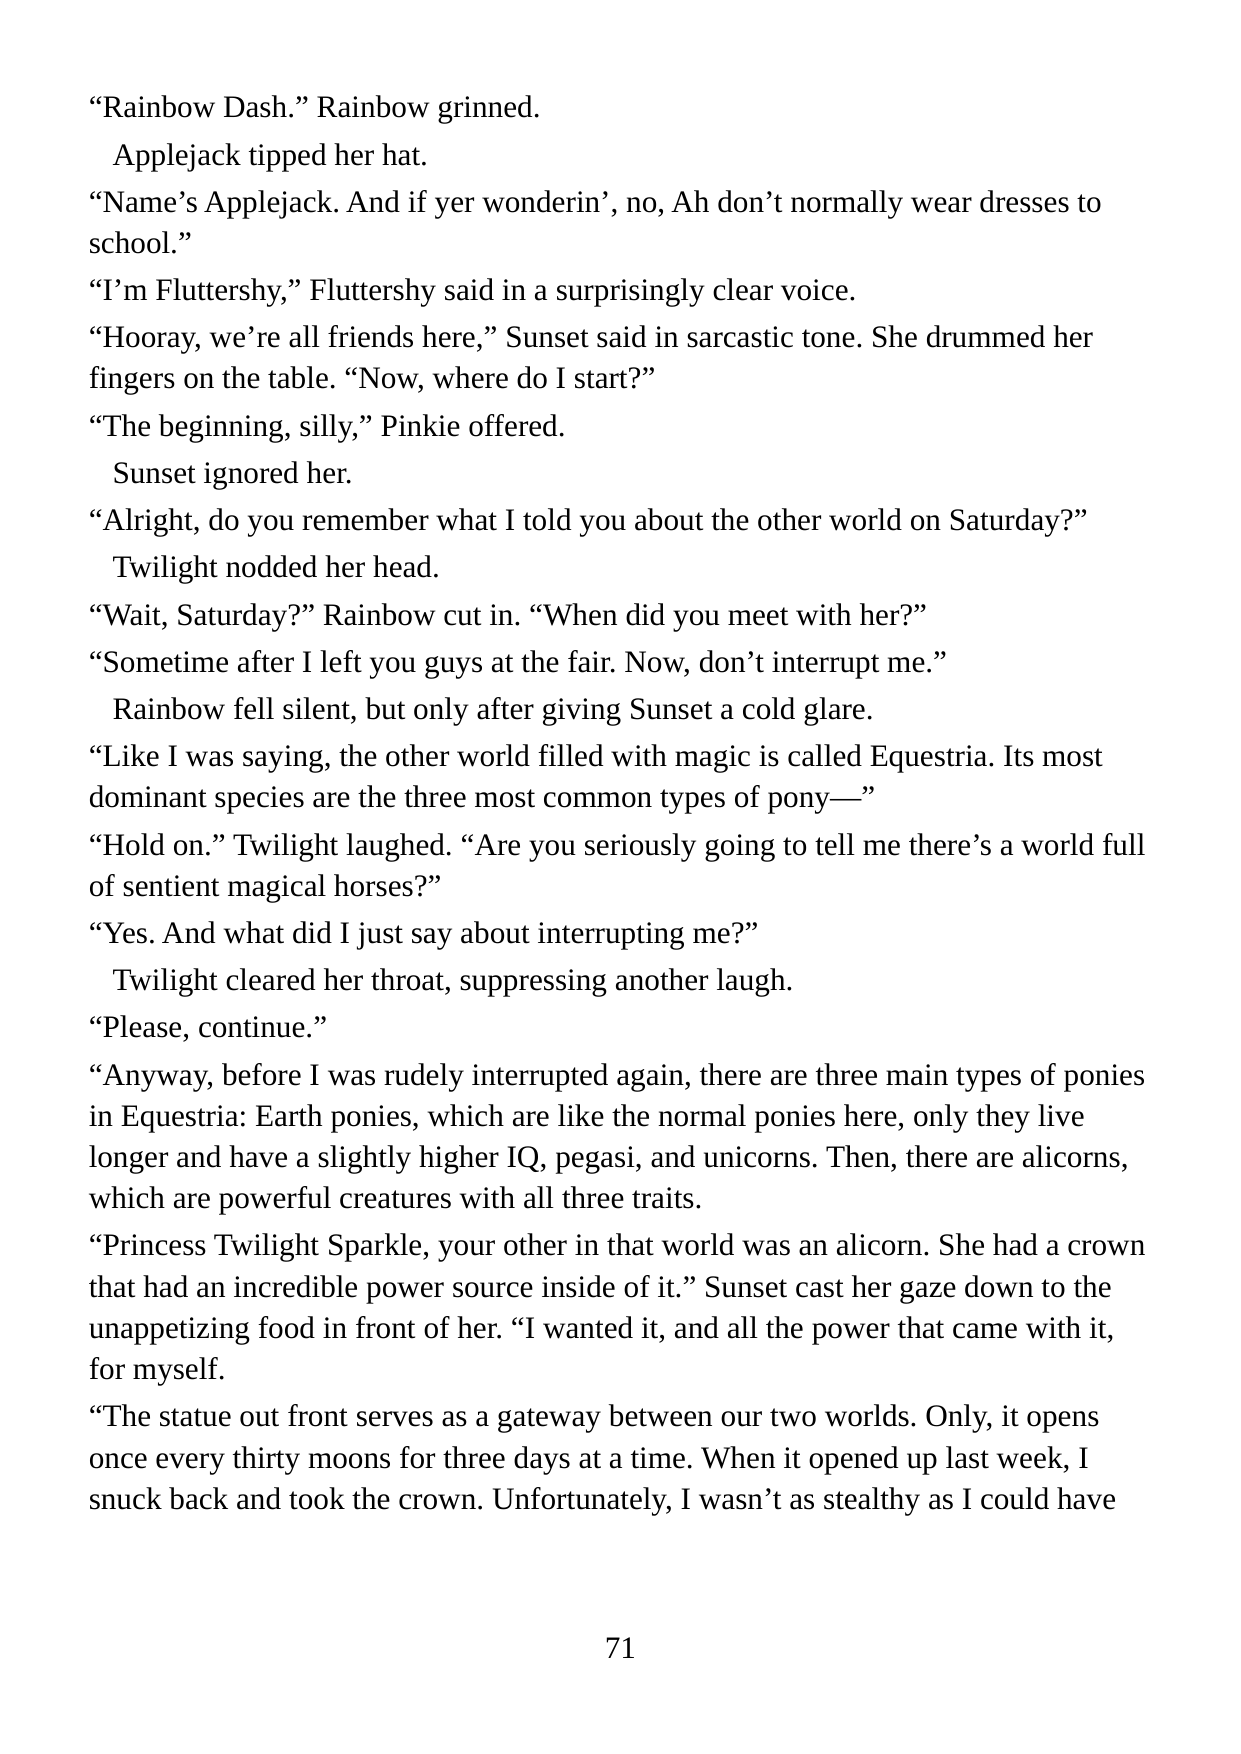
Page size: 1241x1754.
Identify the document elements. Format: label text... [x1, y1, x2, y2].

text “Please, continue.” [88, 1008, 1152, 1044]
text “Name’s Applejack. And if yer wonderin’, no, Ah don’t normally wear dresses to school.” [88, 183, 1152, 260]
text “The statue out front serves as a gateway between our two worlds. Only, it opens once every thirty moons for three days at a time. When it opened up last week, I snuck back and took the crown. Unfortunately, I wasn’t as stealthy as I could have [88, 1398, 1152, 1516]
text “The beginning, silly,” Pinkie offered. [88, 407, 1152, 443]
text “Yes. And what did I just say about interrupting me?” [88, 914, 1152, 950]
text “Hold on.” Twilight laughed. “Are you seriously going to tell me there’s a world full of sentient magical horses?” [88, 826, 1152, 903]
text “I’m Fluttershy,” Fluttershy said in a surprisingly clear voice. [88, 271, 1152, 307]
text Sunset ignored her. [88, 454, 1152, 490]
text “Like I was saying, the other world filled with magic is called Equestria. Its most dominant species are the three most common types of pony—” [88, 737, 1152, 814]
text “Wait, Saturday?” Rainbow cut in. “When did you meet with her?” [88, 596, 1152, 632]
text “Alright, do you remember what I told you about the other world on Saturday?” [88, 501, 1152, 537]
text “Hooray, we’re all friends here,” Sunset said in sarcastic tone. She drummed her fingers on the table. “Now, where do I start?” [88, 318, 1152, 396]
text Twilight cleared her throat, suppressing another laugh. [88, 961, 1152, 997]
text “Anyway, before I was rudely interrupted again, there are three main types of ponies in Equestria: Earth ponies, which are like the normal ponies here, only they live longer and have a slightly higher IQ, pegasi, and unicorns. Then, there are alicorns, which are powerful creatures with all three traits. [88, 1056, 1152, 1215]
text “Rainbow Dash.” Rainbow grinned. [88, 88, 1152, 124]
text Twilight nodded her head. [88, 548, 1152, 584]
text “Sometime after I left you guys at the fair. Now, don’t interrupt me.” [88, 643, 1152, 679]
text Rainbow fell silent, but only after giving Sunset a cold glare. [88, 690, 1152, 726]
text Applejack tipped her hat. [88, 136, 1152, 172]
text “Princess Twilight Sparkle, your other in that world was an alicorn. She had a crown that had an incredible power source inside of it.” Sunset cast her gaze down to the unappetizing food in front of her. “I wanted it, and all the power that came with it, for myself. [88, 1227, 1152, 1386]
